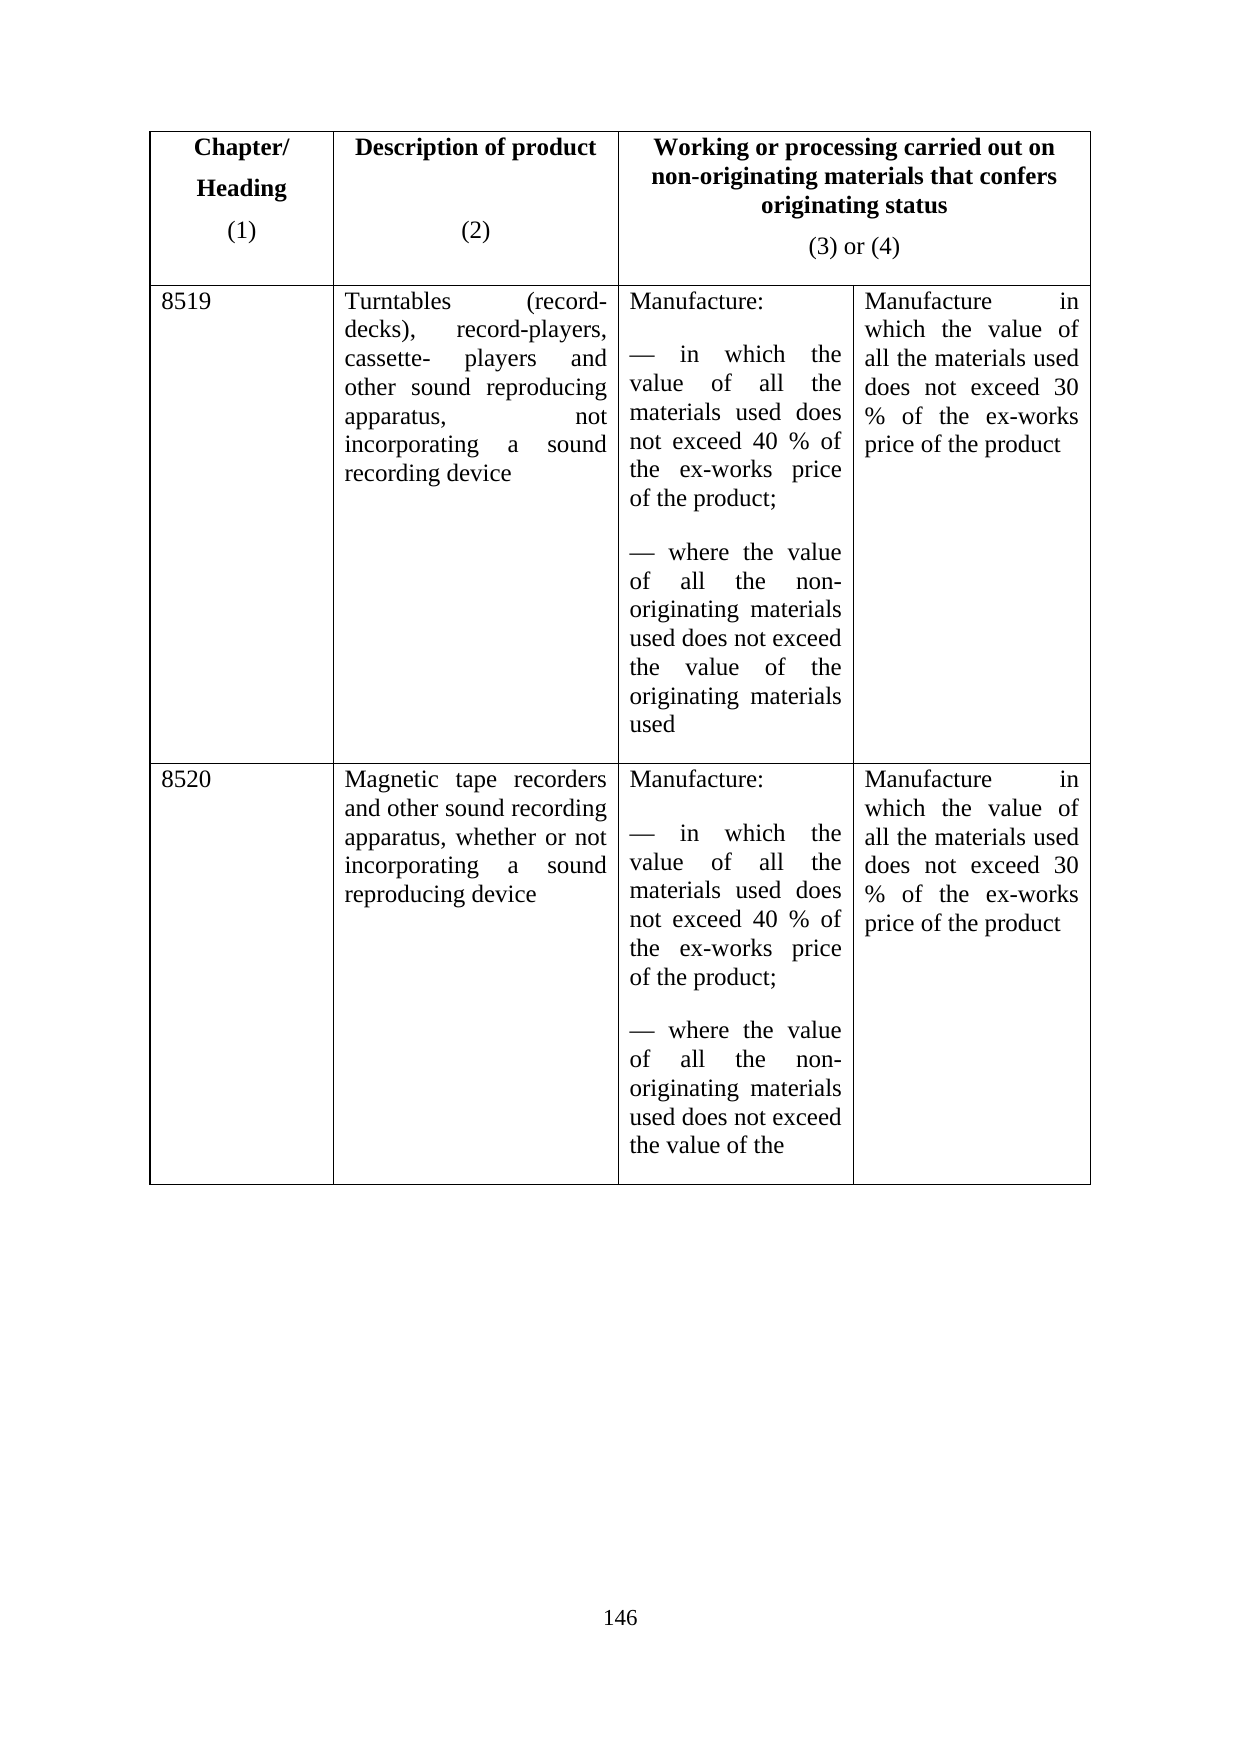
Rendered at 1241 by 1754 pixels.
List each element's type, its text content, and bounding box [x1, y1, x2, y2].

table_cell Manufacture in which the value of all the materials used does not exceed 30 % of the ex-works price of the product [854, 764, 1090, 1184]
table_cell 8519 [151, 286, 333, 763]
table_header Chapter/ Heading (1) [151, 132, 333, 285]
table_cell Manufacture: — in which the value of all the materials used does not exceed 40 % of the ex-works price of the product; — where the value of all the non-originating materials used does not exceed the value of the [619, 764, 853, 1184]
table_header Working or processing carried out on non-originating materials that confers originating status (3) or (4) [619, 132, 1090, 285]
table_cell Magnetic tape recorders and other sound recording apparatus, whether or not incorporating a sound reproducing device [334, 764, 618, 1184]
table_header Description of product (2) [334, 132, 618, 285]
table_cell Manufacture: — in which the value of all the materials used does not exceed 40 % of the ex-works price of the product; — where the value of all the non-originating materials used does not exceed the value of the originating materials used [619, 286, 853, 763]
table_cell Turntables (record-decks), record-players, cassette- players and other sound reproducing apparatus, not incorporating a sound recording device [334, 286, 618, 763]
table_cell Manufacture in which the value of all the materials used does not exceed 30 % of the ex-works price of the product [854, 286, 1090, 763]
table_cell 8520 [151, 764, 333, 1184]
